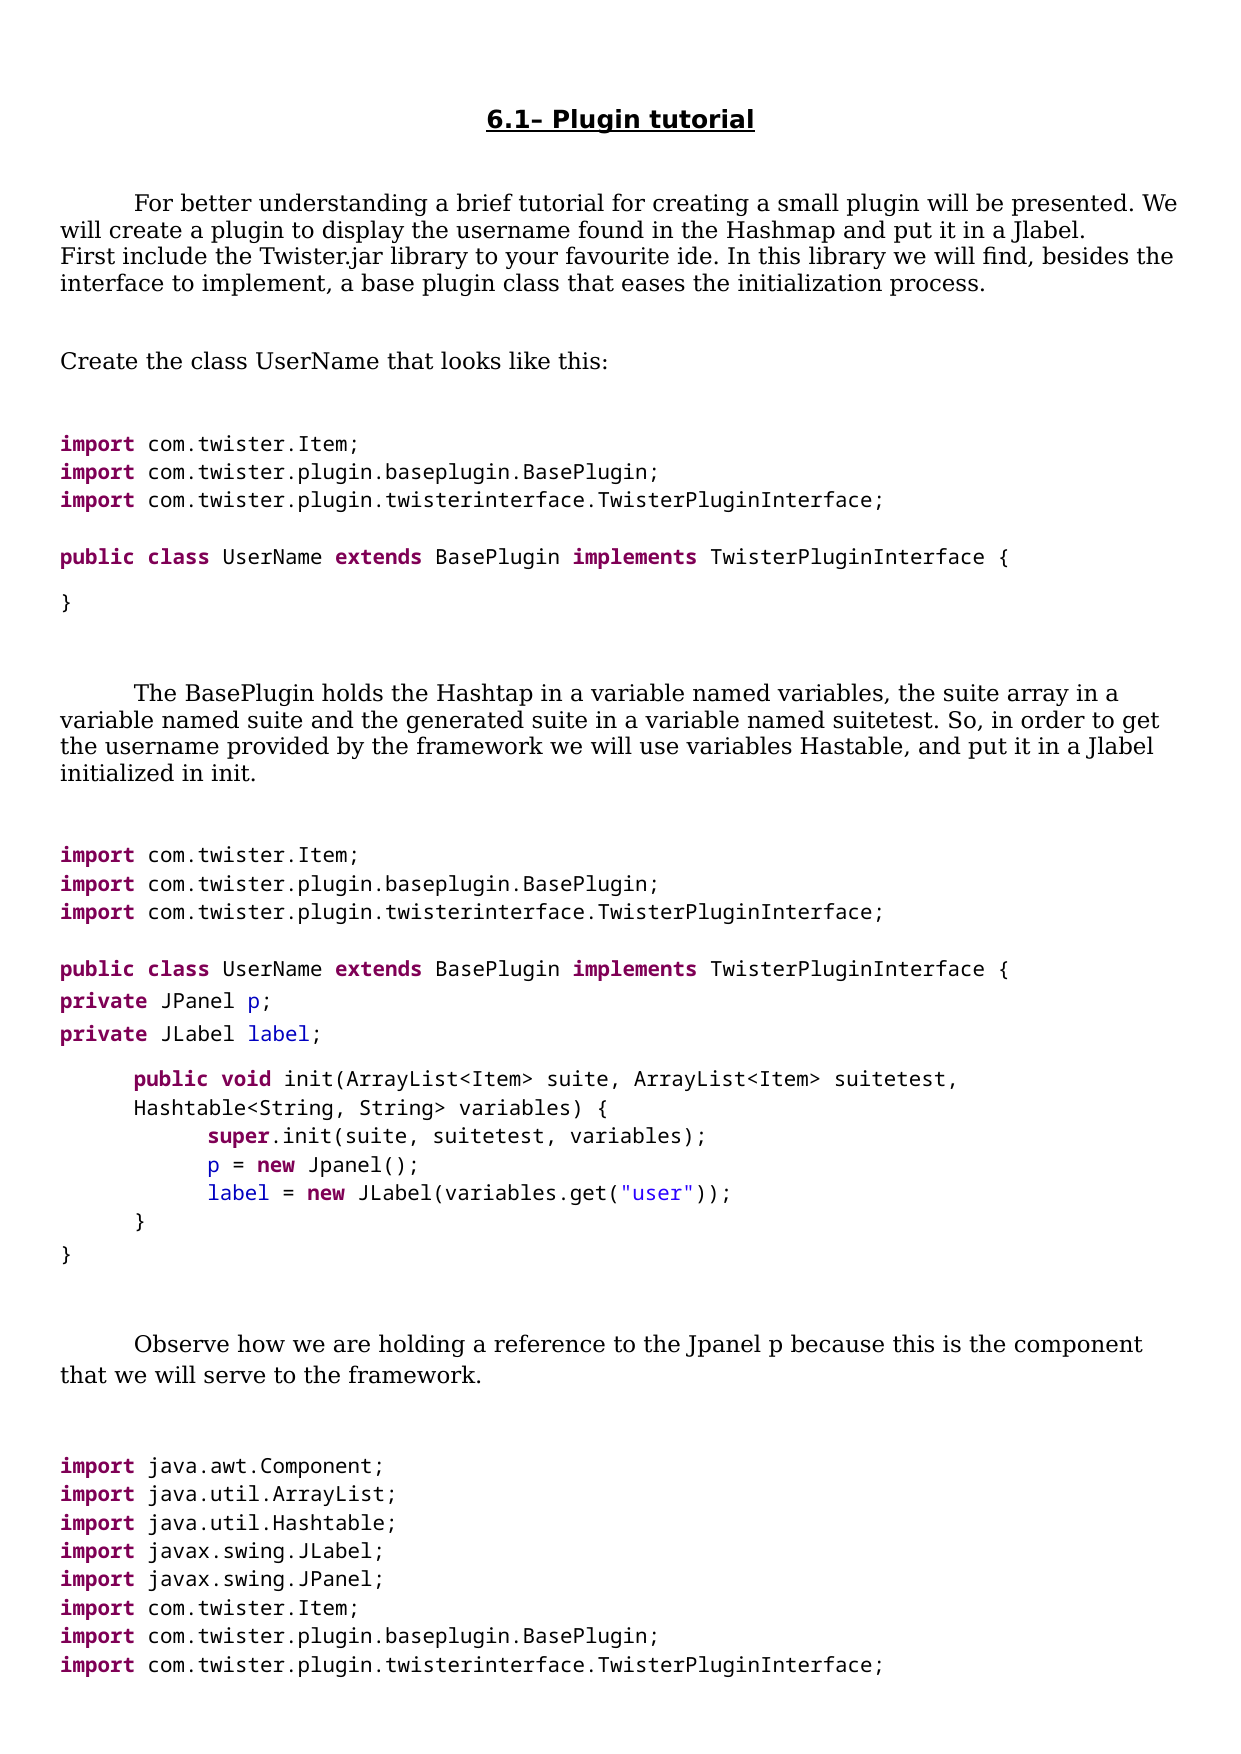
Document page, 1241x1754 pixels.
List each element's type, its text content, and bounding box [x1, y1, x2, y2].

text import java.util.ArrayList; [60, 1479, 1181, 1508]
text p = new Jpanel(); [60, 1150, 1181, 1178]
text import com.twister.plugin.twisterinterface.TwisterPluginInterface; [60, 486, 1181, 514]
text The BasePlugin holds the Hashtap in a variable named variables, the suite array in a variable named suite and the generated suite in a variable named suitetest. So, in order to get the username provided by the framework we will use variables Hastable, and put it in a Jlabel initialized in init. [60, 678, 1181, 787]
text } [60, 587, 1181, 616]
text import com.twister.plugin.twisterinterface.TwisterPluginInterface; [60, 897, 1181, 926]
text import com.twister.plugin.baseplugin.BasePlugin; [60, 1621, 1181, 1650]
text import com.twister.plugin.twisterinterface.TwisterPluginInterface; [60, 1650, 1181, 1678]
text import com.twister.Item; [60, 429, 1181, 457]
text import com.twister.plugin.baseplugin.BasePlugin; [60, 869, 1181, 897]
text import java.util.Hashtable; [60, 1508, 1181, 1536]
text import com.twister.plugin.baseplugin.BasePlugin; [60, 457, 1181, 486]
text public class UserName extends BasePlugin implements TwisterPluginInterface { private JPanel p; private JLabel label; [60, 954, 1181, 1048]
list 6.1– Plugin tutorial [60, 105, 1181, 134]
text Observe how we are holding a reference to the Jpanel p because this is the component that we will serve to the framework. [60, 1329, 1181, 1389]
text import com.twister.Item; [60, 840, 1181, 869]
text } } [60, 1207, 1181, 1268]
text public class UserName extends BasePlugin implements TwisterPluginInterface { [60, 542, 1181, 571]
text import javax.swing.JPanel; [60, 1564, 1181, 1593]
text Create the class UserName that looks like this: [60, 348, 1181, 375]
text import java.awt.Component; [60, 1451, 1181, 1479]
text super.init(suite, suitetest, variables); [60, 1121, 1181, 1150]
text import javax.swing.JLabel; [60, 1536, 1181, 1564]
text import com.twister.Item; [60, 1593, 1181, 1621]
text Hashtable<String, String> variables) { [60, 1093, 1181, 1121]
text label = new JLabel(variables.get("user")); [60, 1178, 1181, 1207]
text public void init(ArrayList<Item> suite, ArrayList<Item> suitetest, [60, 1064, 1181, 1093]
text For better understanding a brief tutorial for creating a small plugin will be presented. We will create a plugin to display the username found in the Hashmap and put it in a Jlabel. First include the Twister.jar library to your favourite ide. In this library we will find, besides the interface to implement, a base plugin class that eases the initialization process. [60, 190, 1181, 297]
